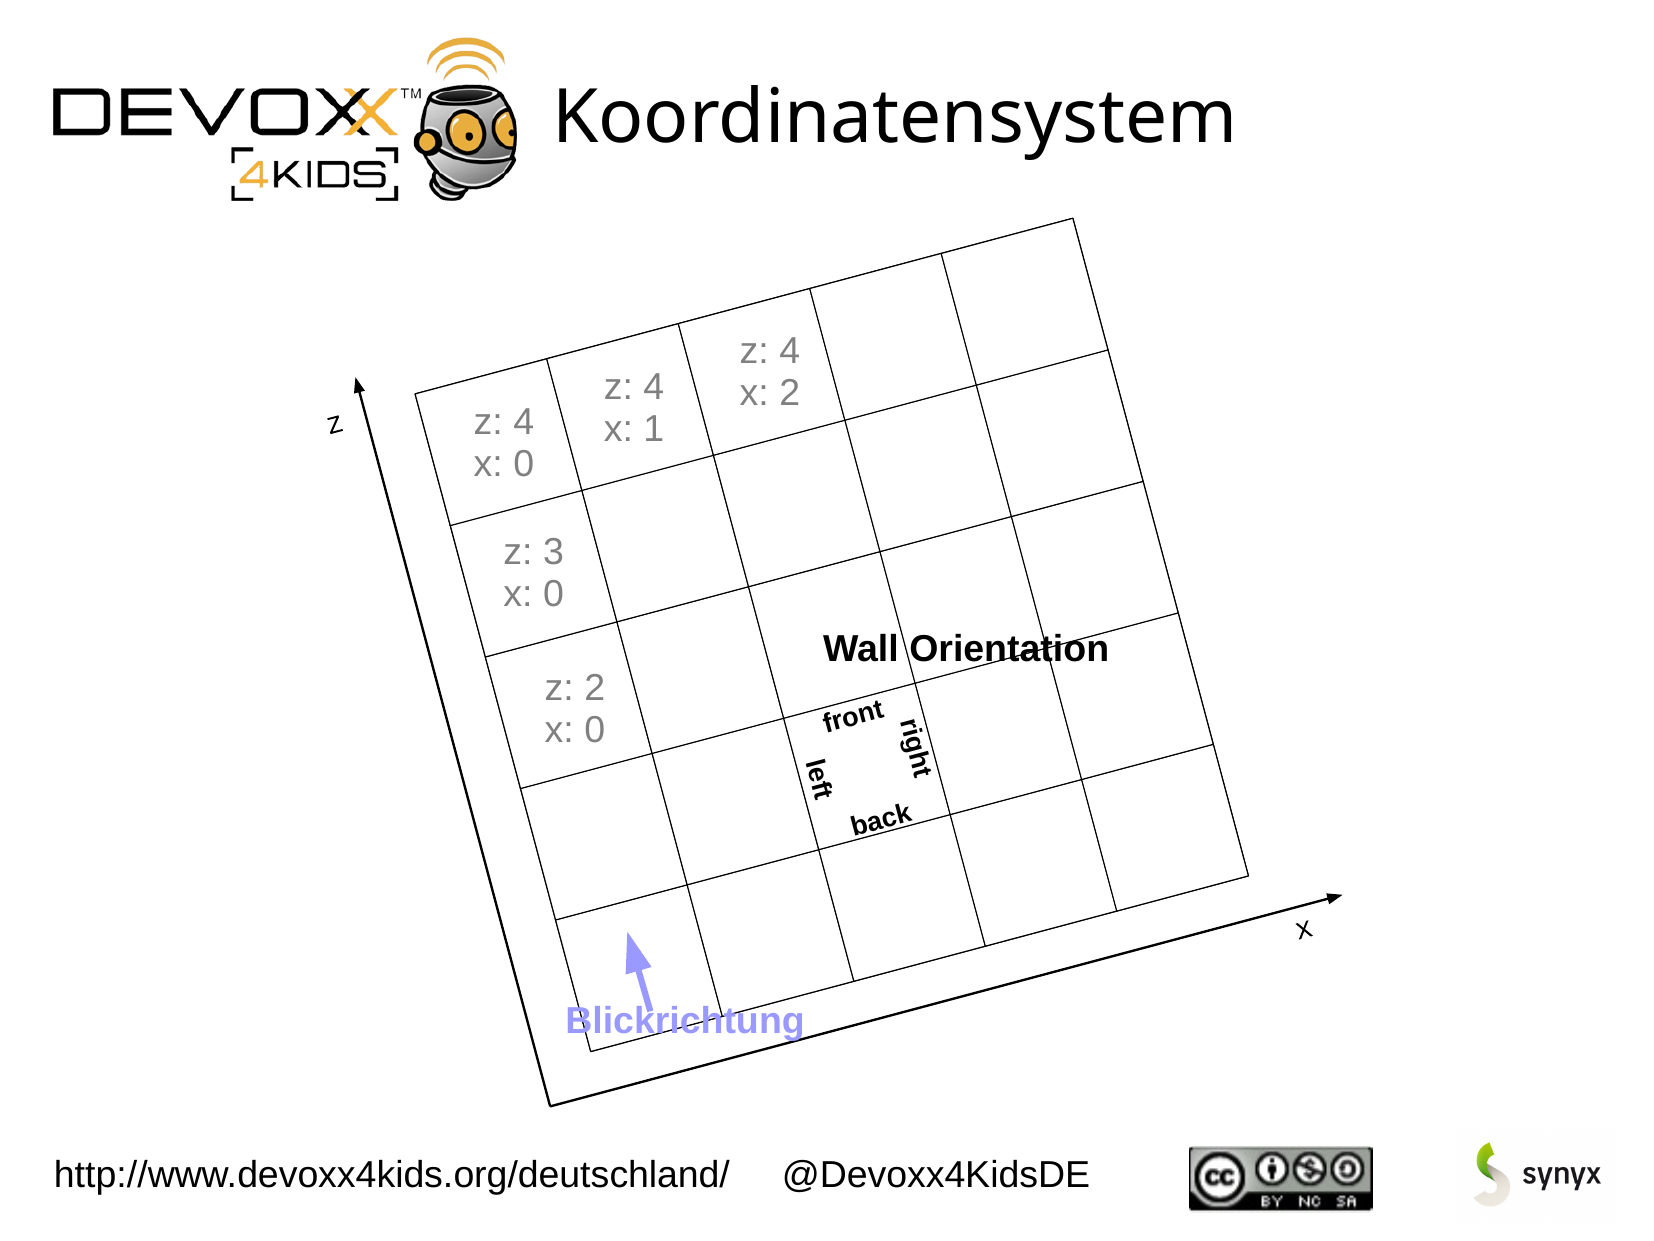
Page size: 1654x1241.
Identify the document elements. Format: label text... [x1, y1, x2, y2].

text_box front [803, 682, 898, 745]
title Koordinatensystem [537, 60, 1607, 203]
text_box right [883, 698, 950, 793]
text_box left [789, 740, 851, 820]
text_box z: 4 x: 1 [588, 357, 679, 456]
text_box z: 4 x: 2 [724, 322, 815, 421]
text_box z: 2 x: 0 [529, 659, 620, 757]
picture [303, 159, 1364, 1162]
picture [1455, 1128, 1616, 1223]
picture [53, 37, 517, 201]
text_box back [832, 785, 932, 853]
text_box z: 4 x: 0 [458, 393, 549, 492]
text_box z: 3 x: 0 [488, 523, 579, 622]
text_box Blickrichtung [550, 992, 820, 1049]
picture [1189, 1146, 1373, 1213]
text_box Wall Orientation [808, 620, 1125, 677]
